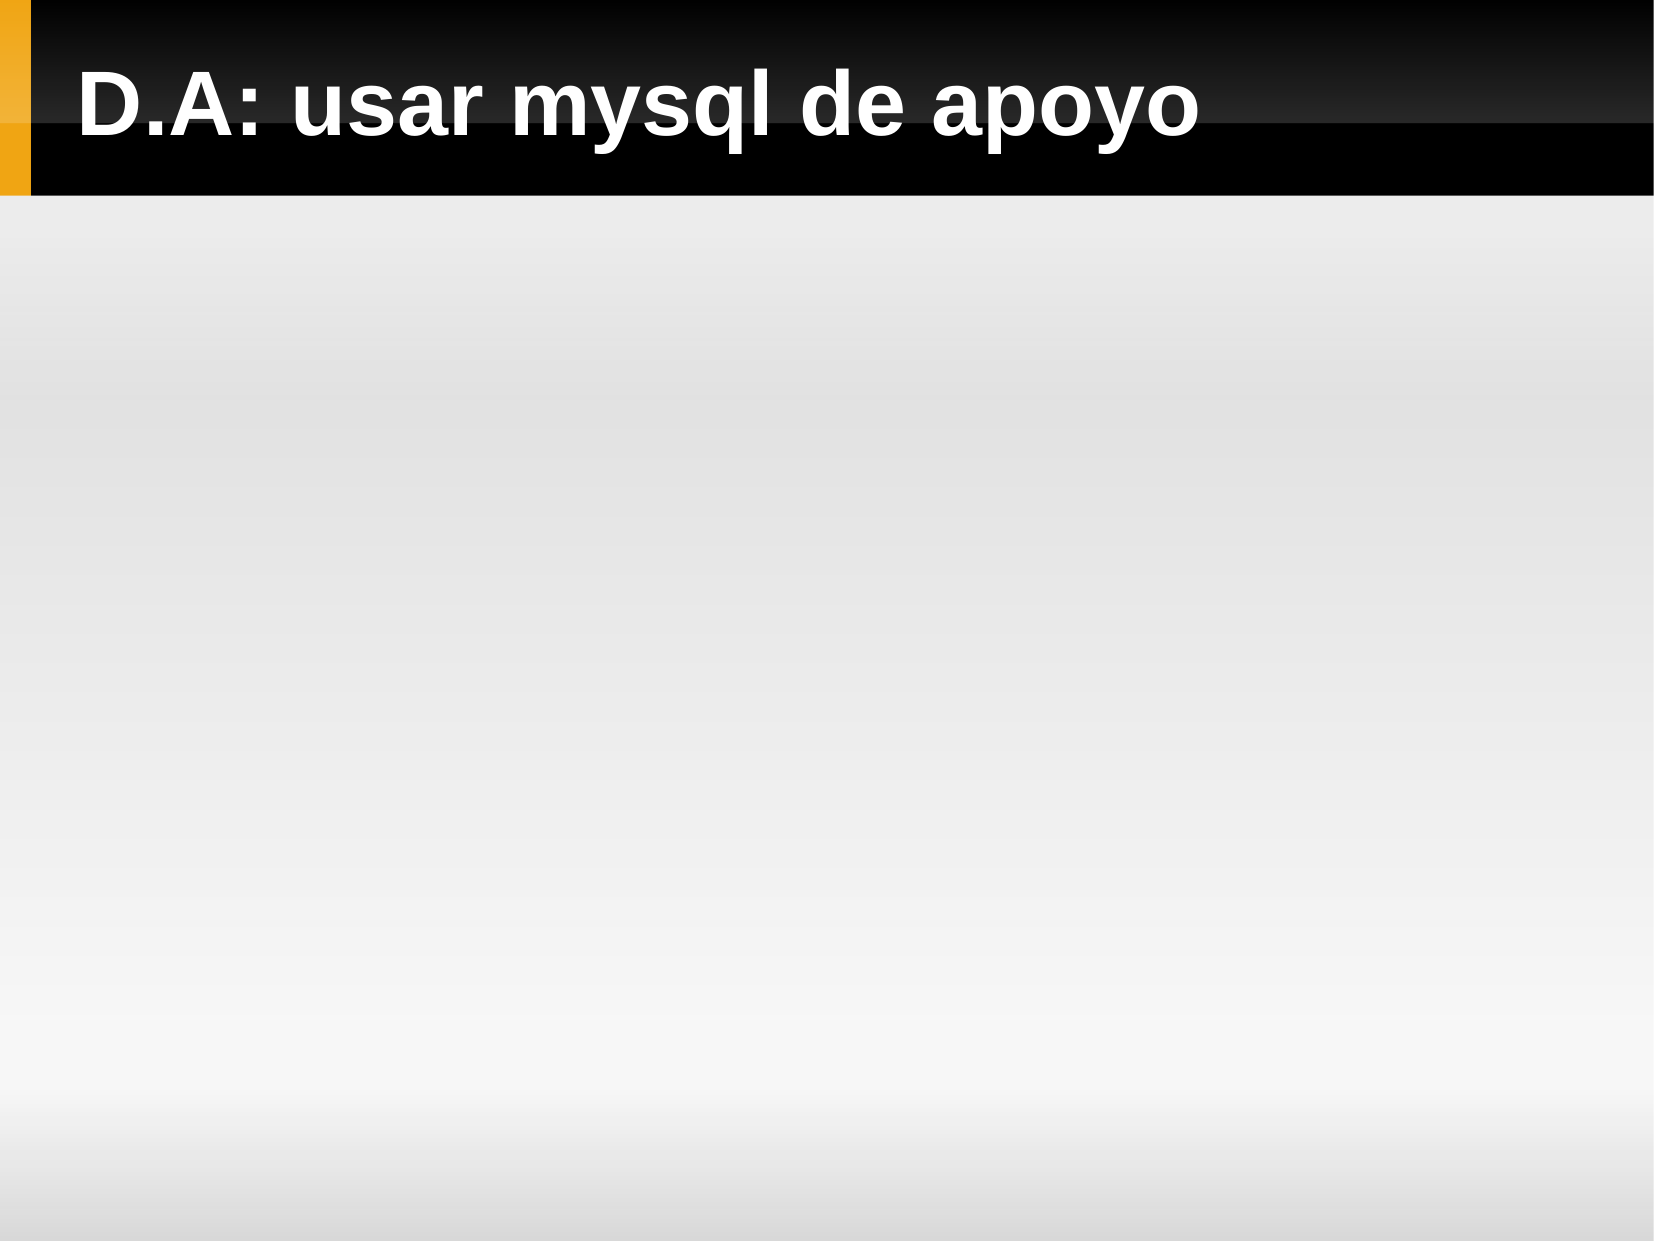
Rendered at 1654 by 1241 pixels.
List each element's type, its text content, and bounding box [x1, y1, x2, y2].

title D.A: usar mysql de apoyo [76, 7, 1565, 200]
picture [0, 0, 1654, 1241]
